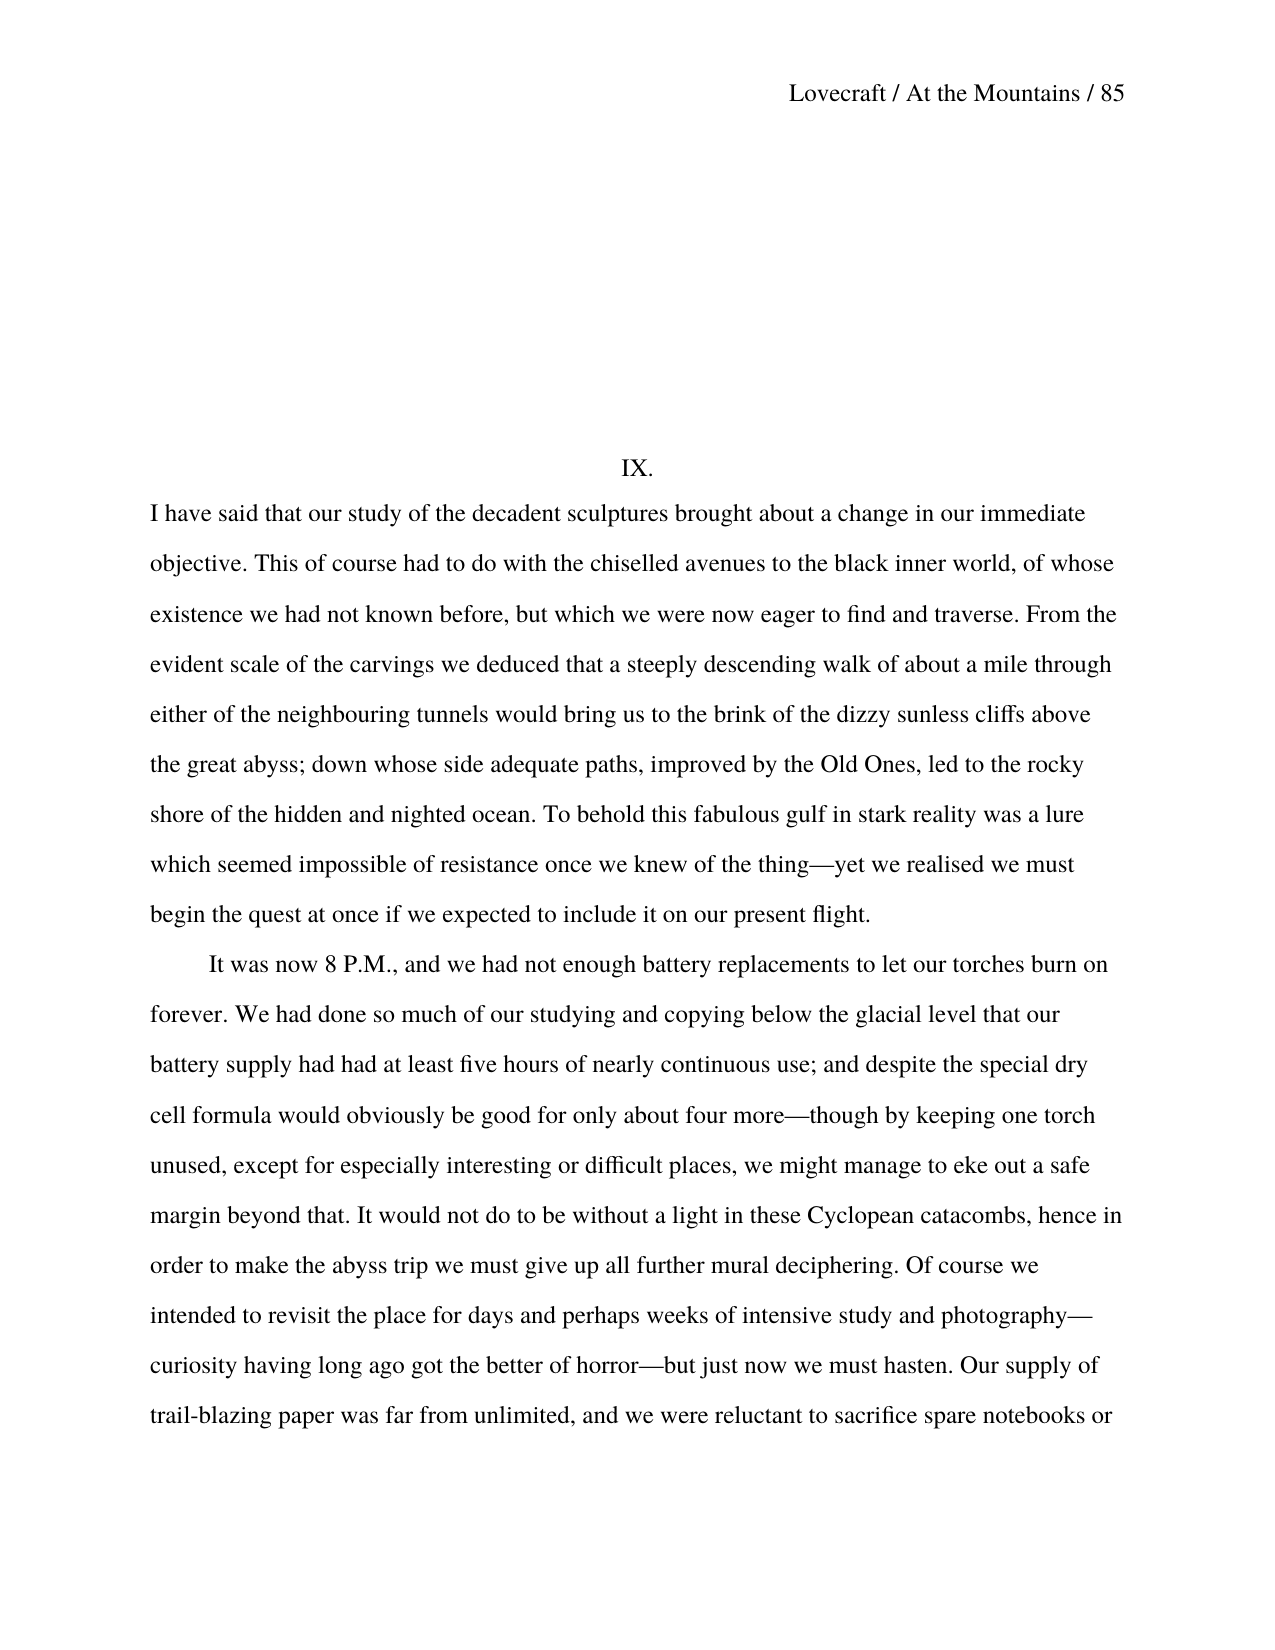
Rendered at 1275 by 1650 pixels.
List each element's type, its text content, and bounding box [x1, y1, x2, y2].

subtitle IX. [150, 450, 1125, 483]
text I have said that our study of the decadent sculptures brought about a change in our immediate objective. This of course had to do with the chiselled avenues to the black inner world, of whose existence we had not known before, but which we were now eager to find and traverse. From the evident scale of the carvings we deduced that a steeply descending walk of about a mile through either of the neighbouring tunnels would bring us to the brink of the dizzy sunless cliffs above the great abyss; down whose side adequate paths, improved by the Old Ones, led to the rocky shore of the hidden and nighted ocean. To behold this fabulous gulf in stark reality was a lure which seemed impossible of resistance once we knew of the thing—yet we realised we must begin the quest at once if we expected to include it on our present flight. [150, 495, 1125, 930]
text It was now 8 P.M., and we had not enough battery replacements to let our torches burn on forever. We had done so much of our studying and copying below the glacial level that our battery supply had had at least five hours of nearly continuous use; and despite the special dry cell formula would obviously be good for only about four more—though by keeping one torch unused, except for especially interesting or difficult places, we might manage to eke out a safe margin beyond that. It would not do to be without a light in these Cyclopean catacombs, hence in order to make the abyss trip we must give up all further mural deciphering. Of course we intended to revisit the place for days and perhaps weeks of intensive study and photography—curiosity having long ago got the better of horror—but just now we must hasten. Our supply of trail-blazing paper was far from unlimited, and we were reluctant to sacrifice spare notebooks or [150, 946, 1125, 1431]
